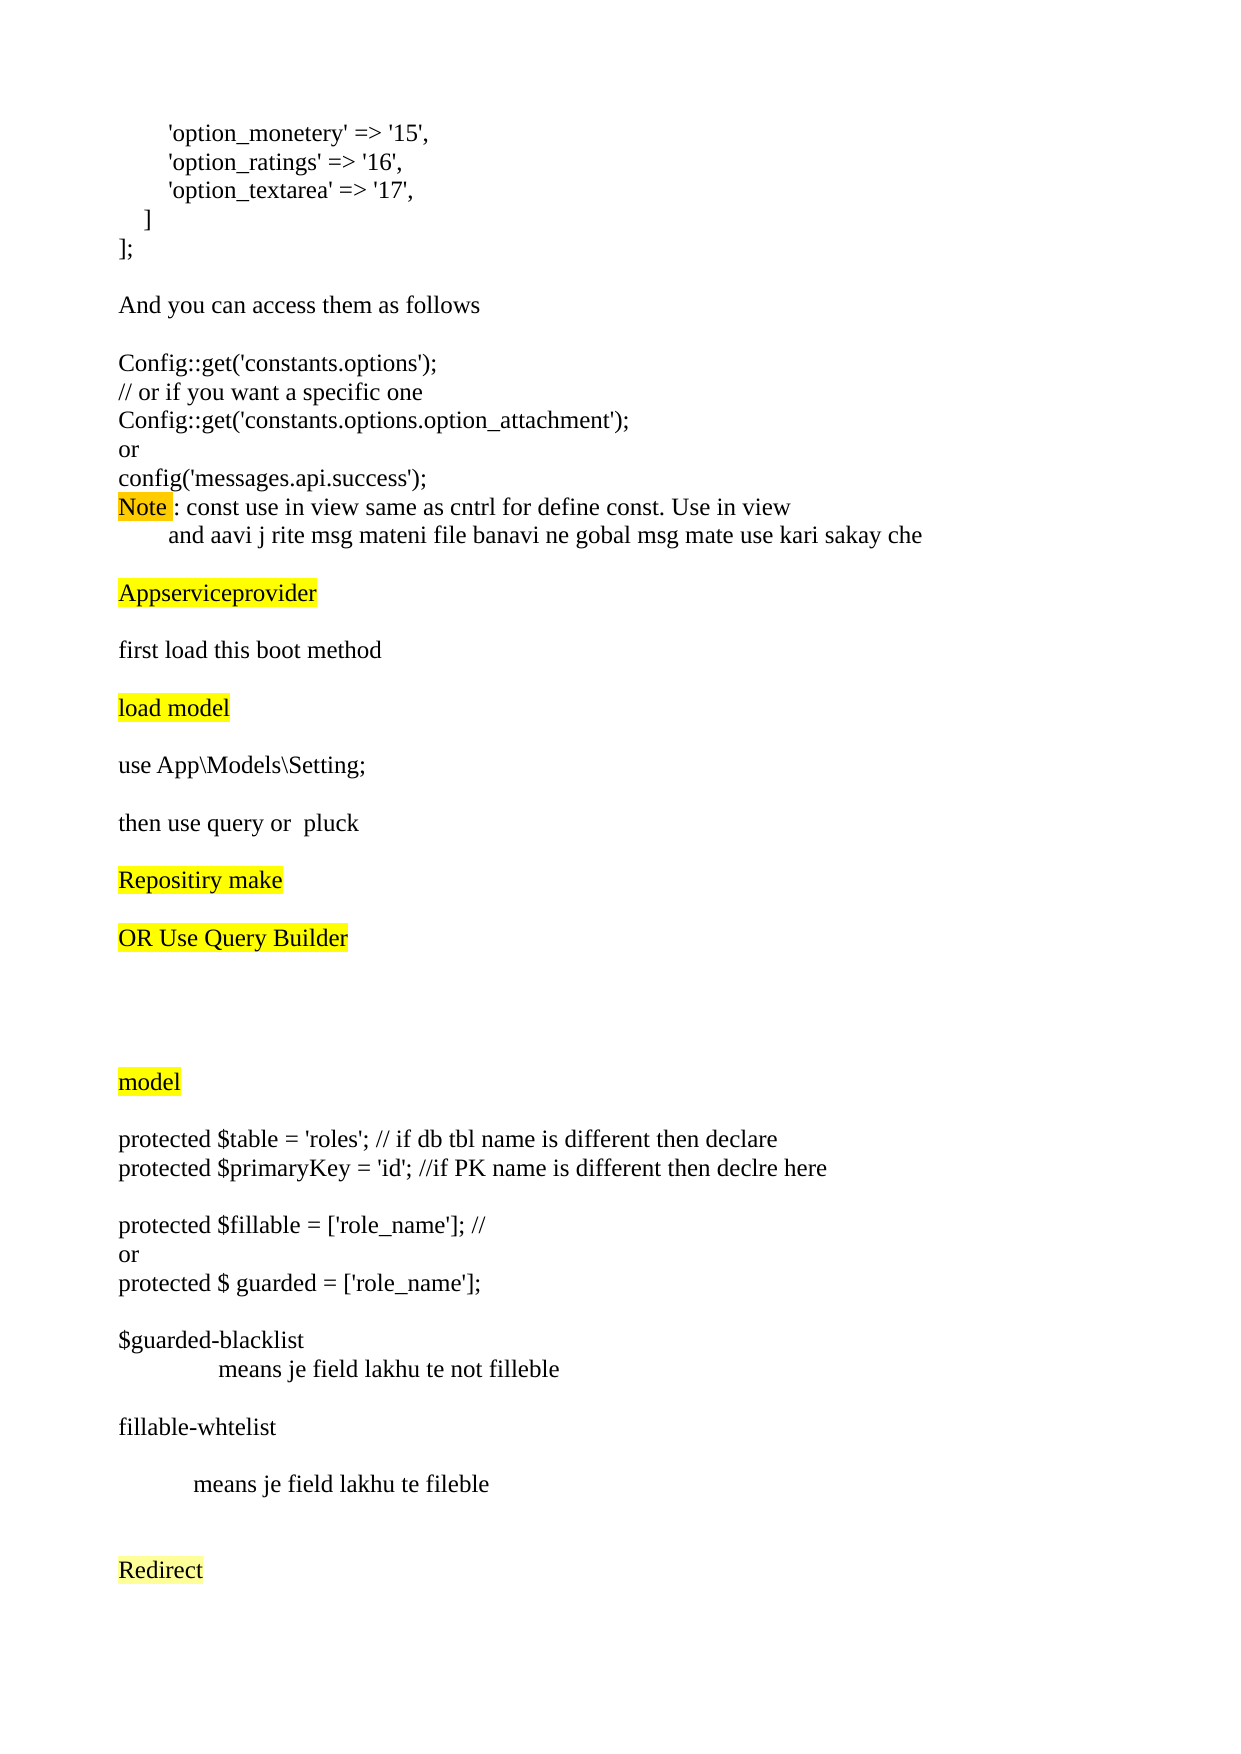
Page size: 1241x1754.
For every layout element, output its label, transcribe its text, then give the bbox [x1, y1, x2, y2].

text protected $primaryKey = 'id'; //if PK name is different then declre here [118, 1153, 1122, 1182]
text Config::get('constants.options'); [118, 348, 1122, 377]
text Config::get('constants.options.option_attachment'); [118, 406, 1122, 434]
text ] [118, 204, 1122, 233]
text ]; [118, 233, 1122, 262]
text use App\Models\Setting; [118, 751, 1122, 779]
text // or if you want a specific one [118, 377, 1122, 406]
text Repositiry make [118, 866, 1122, 894]
text 'option_ratings' => '16', [118, 147, 1122, 176]
text And you can access them as follows [118, 291, 1122, 319]
text and aavi j rite msg mateni file banavi ne gobal msg mate use kari sakay che [118, 521, 1122, 549]
text protected $ guarded = ['role_name']; [118, 1268, 1122, 1297]
text first load this boot method [118, 636, 1122, 664]
text 'option_textarea' => '17', [118, 176, 1122, 204]
text 'option_monetery' => '15', [118, 118, 1122, 147]
text config('messages.api.success'); [118, 463, 1122, 492]
text OR Use Query Builder [118, 923, 1122, 952]
text load model [118, 693, 1122, 722]
text means je field lakhu te fileble [118, 1469, 1122, 1498]
text or [118, 434, 1122, 463]
text protected $fillable = ['role_name']; // [118, 1211, 1122, 1239]
text Note : const use in view same as cntrl for define const. Use in view [118, 492, 1122, 521]
text model [118, 1067, 1122, 1096]
text fillable-whtelist [118, 1412, 1122, 1441]
text or [118, 1239, 1122, 1268]
text Redirect [118, 1556, 1122, 1584]
text protected $table = 'roles'; // if db tbl name is different then declare [118, 1124, 1122, 1153]
text $guarded-blacklist [118, 1326, 1122, 1354]
text Appserviceprovider [118, 578, 1122, 607]
text then use query or pluck [118, 808, 1122, 837]
text means je field lakhu te not filleble [118, 1354, 1122, 1383]
